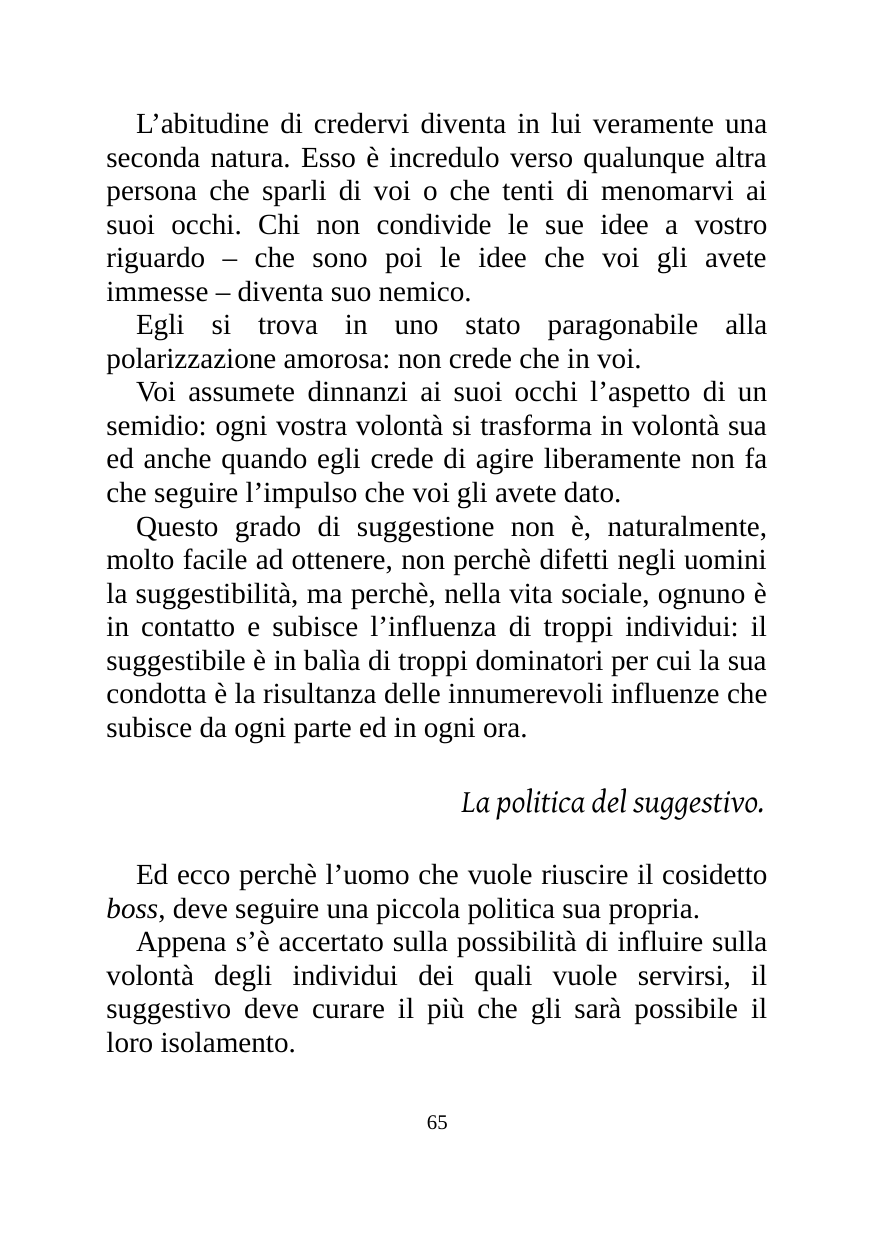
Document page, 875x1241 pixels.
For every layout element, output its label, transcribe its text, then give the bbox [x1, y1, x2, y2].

text Ed ecco perchè l’uomo che vuole riuscire il cosidetto boss, deve seguire una piccola politica sua propria. [106, 857, 768, 924]
subtitle La politica del suggestivo. [106, 785, 768, 822]
text Appena s’è accertato sulla possibilità di influire sulla volontà degli individui dei quali vuole servirsi, il suggestivo deve curare il più che gli sarà possibile il loro isolamento. [106, 924, 768, 1059]
text Questo grado di suggestione non è, naturalmente, molto facile ad ottenere, non perchè difetti negli uomini la suggestibilità, ma perchè, nella vita sociale, ognuno è in contatto e subisce l’influenza di troppi individui: il suggestibile è in balìa di troppi dominatori per cui la sua condotta è la risultanza delle innumerevoli influenze che subisce da ogni parte ed in ogni ora. [106, 509, 768, 743]
text L’abitudine di credervi diventa in lui veramente una seconda natura. Esso è incredulo verso qualunque altra persona che sparli di voi o che tenti di menomarvi ai suoi occhi. Chi non condivide le sue idee a vostro riguardo – che sono poi le idee che voi gli avete immesse – diventa suo nemico. [106, 106, 768, 307]
text Egli si trova in uno stato paragonabile alla polarizzazione amorosa: non crede che in voi. [106, 307, 768, 374]
text Voi assumete dinnanzi ai suoi occhi l’aspetto di un semidio: ogni vostra volontà si trasforma in volontà sua ed anche quando egli crede di agire liberamente non fa che seguire l’impulso che voi gli avete dato. [106, 374, 768, 509]
